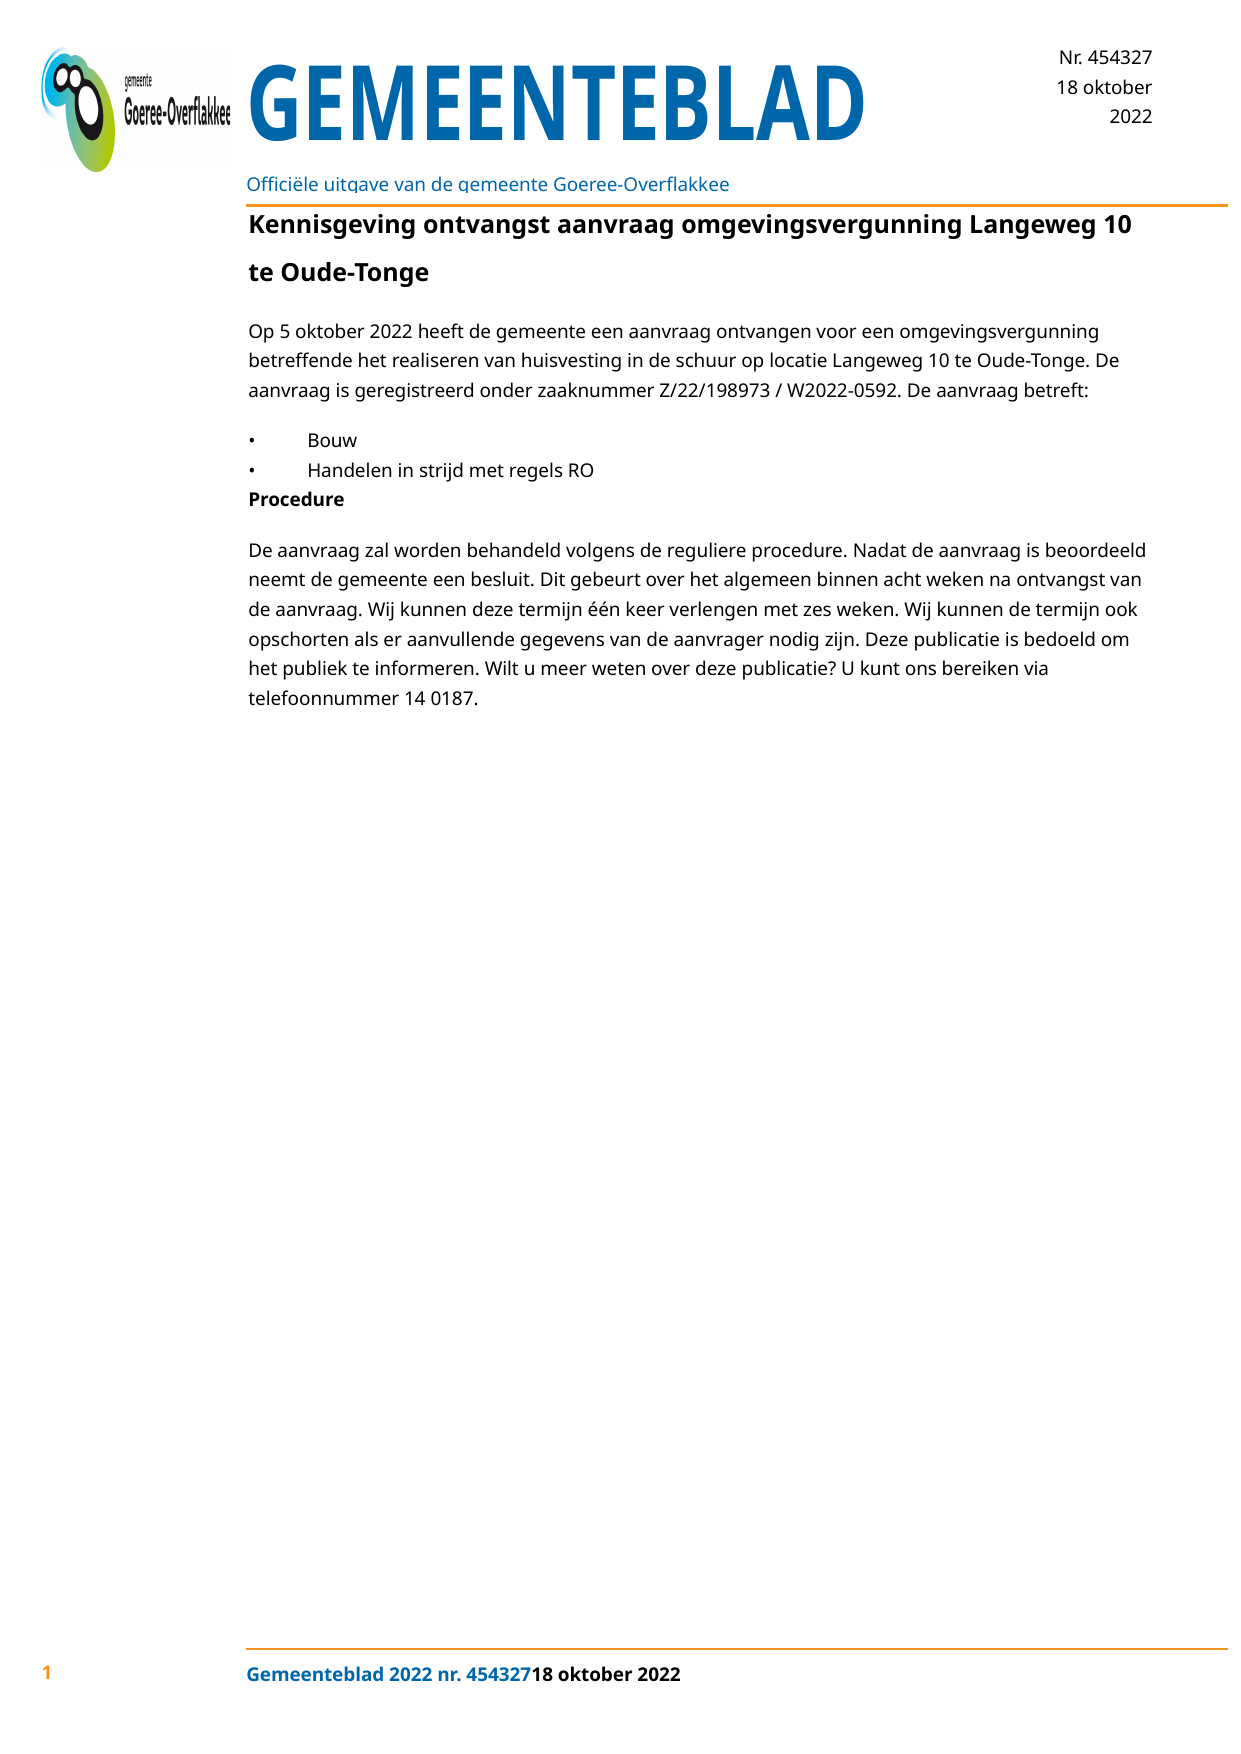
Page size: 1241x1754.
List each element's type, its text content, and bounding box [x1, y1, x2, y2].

text De aanvraag zal worden behandeld volgens de reguliere procedure. Nadat de aanvraag is beoordeeld neemt de gemeente een besluit. Dit gebeurt over het algemeen binnen acht weken na ontvangst van de aanvraag. Wij kunnen deze termijn één keer verlengen met zes weken. Wij kunnen de termijn ook opschorten als er aanvullende gegevens van de aanvrager nodig zijn. Deze publicatie is bedoeld om het publiek te informeren. Wilt u meer weten over deze publicatie? U kunt ons bereiken via telefoonnummer 14 0187. [248, 537, 1152, 711]
text Procedure [248, 487, 1152, 512]
list Bouw [248, 427, 1152, 453]
picture [41, 47, 231, 172]
text Kennisgeving ontvangst aanvraag omgevingsvergunning Langeweg 10 te Oude-Tonge [248, 207, 1152, 288]
list Handelen in strijd met regels RO [248, 457, 1152, 483]
text Op 5 oktober 2022 heeft de gemeente een aanvraag ontvangen voor een omgevingsvergunning betreffende het realiseren van huisvesting in de schuur op locatie Langeweg 10 te Oude-Tonge. De aanvraag is geregistreerd onder zaaknummer Z/22/198973 / W2022-0592. De aanvraag betreft: [248, 318, 1152, 403]
